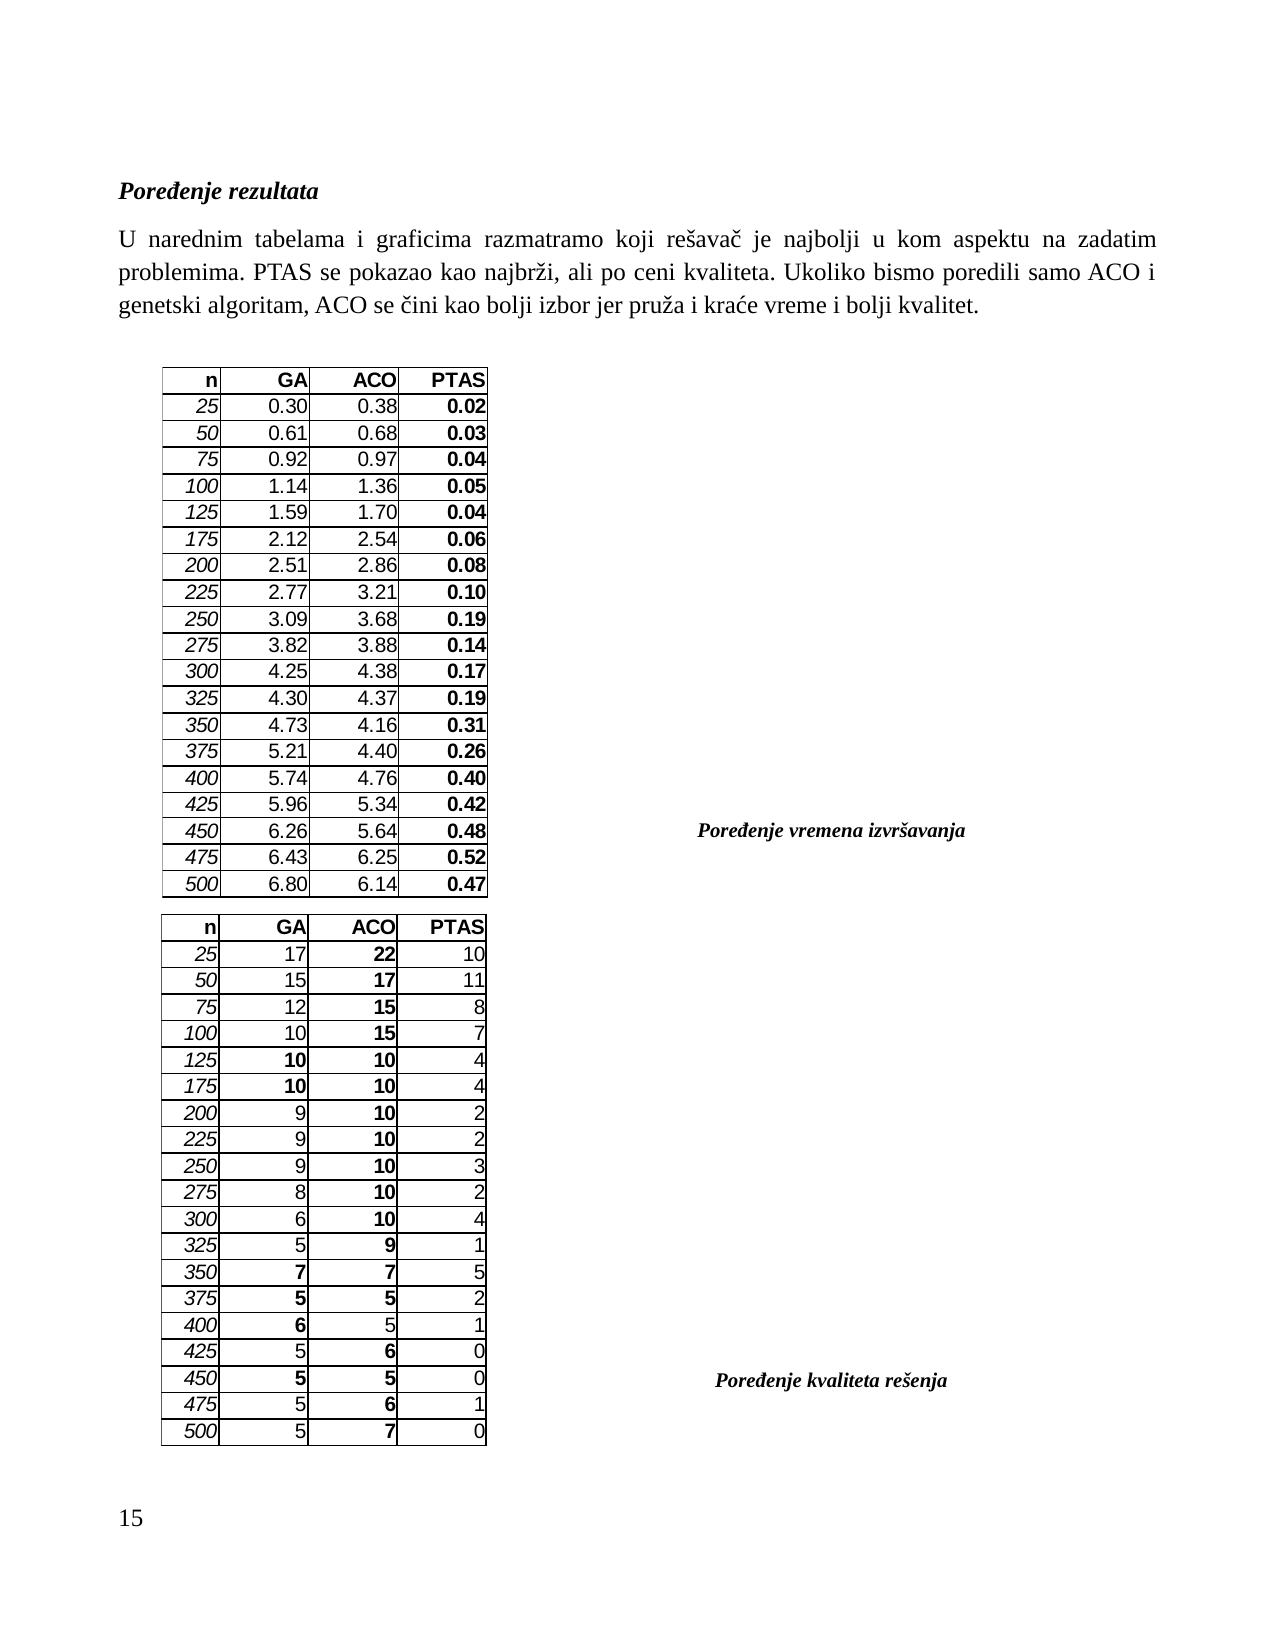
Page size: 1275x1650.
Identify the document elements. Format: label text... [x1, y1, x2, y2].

text U narednim tabelama i graficima razmatramo koji rešavač je najbolji u kom aspektu na zadatim problemima. PTAS se pokazao kao najbrži, ali po ceni kvaliteta. Ukoliko bismo poredili samo ACO i genetski algoritam, ACO se čini kao bolji izbor jer pruža i kraće vreme i bolji kvalitet. [118, 224, 1157, 319]
text Poređenje rezultata [118, 176, 1157, 205]
